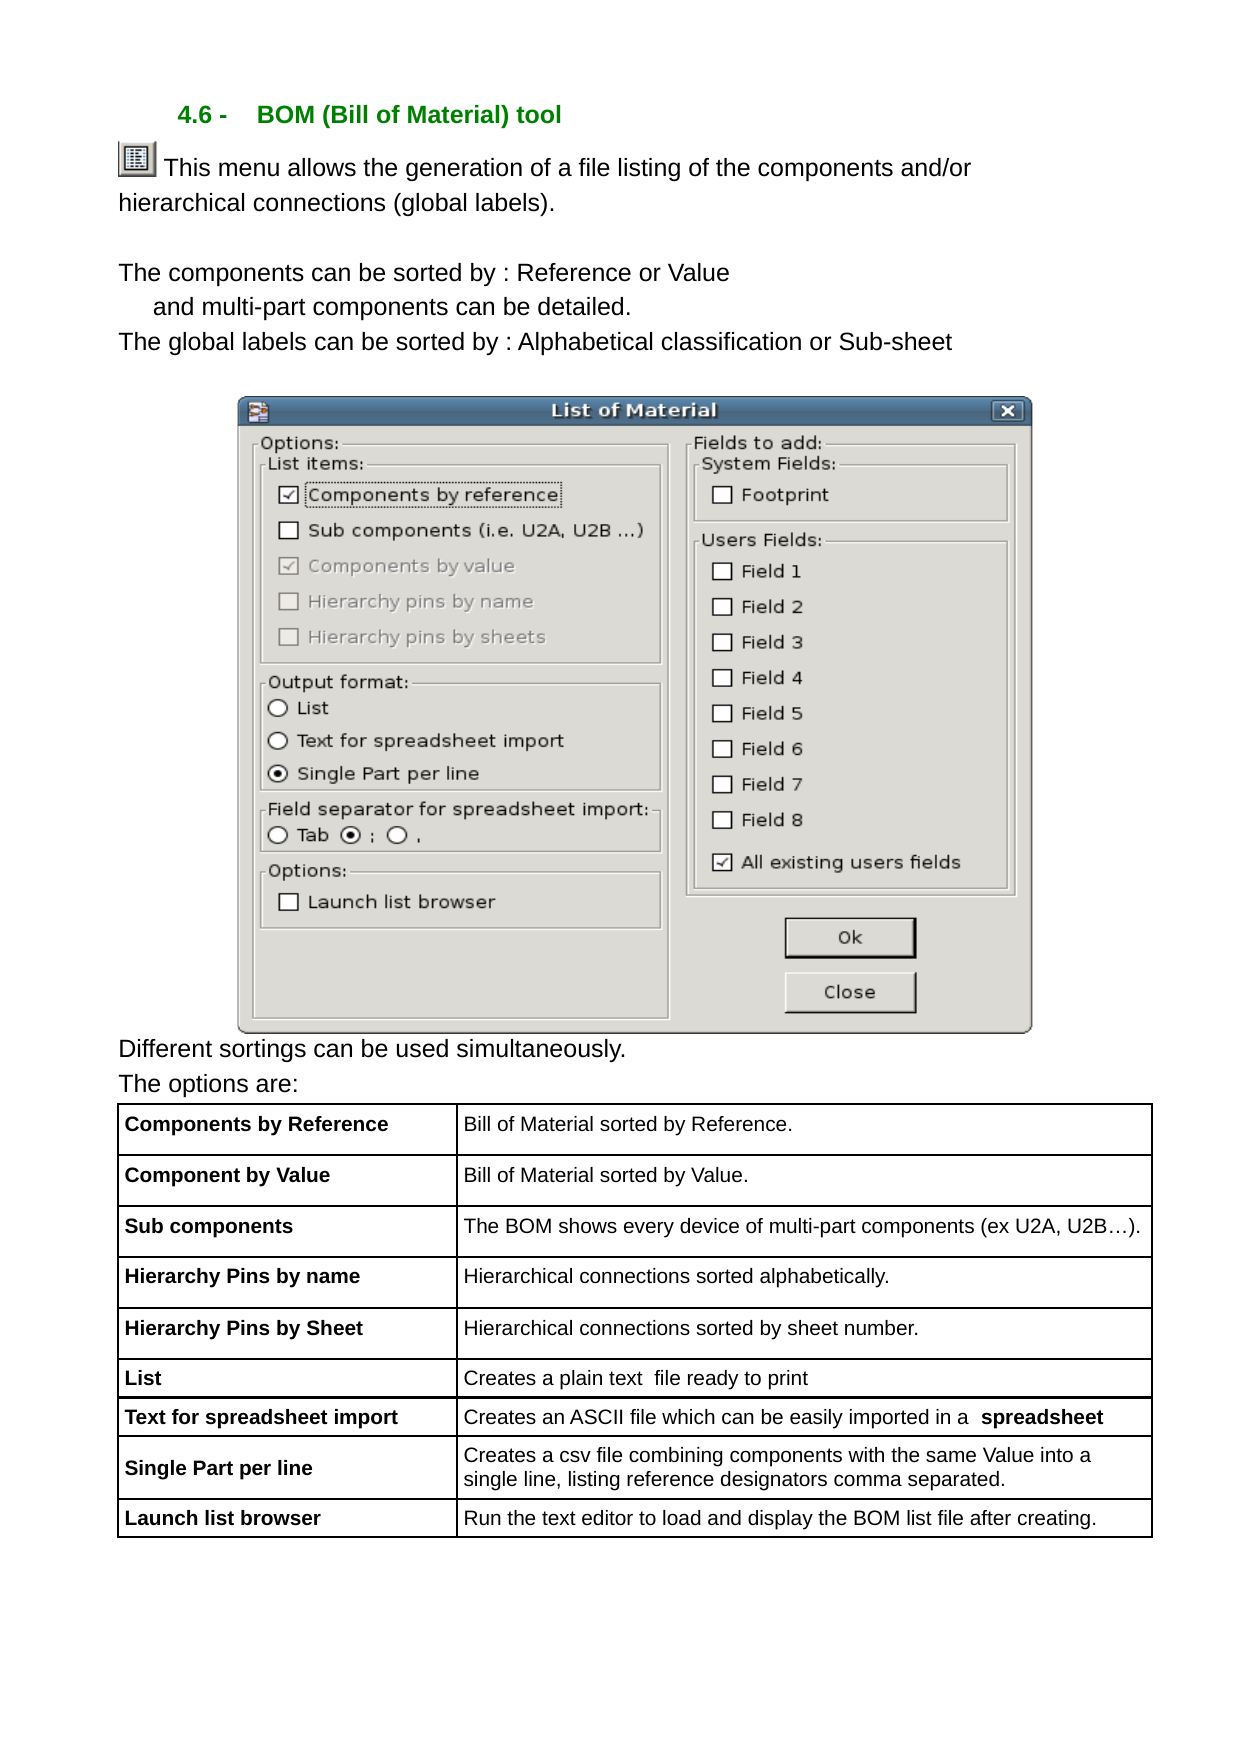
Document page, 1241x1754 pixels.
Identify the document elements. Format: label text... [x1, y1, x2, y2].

table_header Bill of Material sorted by Reference. [458, 1105, 1151, 1154]
text The global labels can be sorted by : Alphabetical classification or Sub-sheet [118, 327, 1152, 356]
subtitle BOM (Bill of Material) tool [177, 100, 1152, 129]
table_cell Bill of Material sorted by Value. [458, 1156, 1151, 1205]
table_cell Creates an ASCII file which can be easily imported in a spreadsheet [458, 1399, 1151, 1435]
table_cell Component by Value [119, 1156, 456, 1205]
text The options are: [118, 1068, 1152, 1097]
table_cell Hierarchical connections sorted by sheet number. [458, 1309, 1151, 1358]
table_cell List [119, 1360, 456, 1396]
table_cell The BOM shows every device of multi-part components (ex U2A, U2B…). [458, 1207, 1151, 1256]
table_header Components by Reference [119, 1105, 456, 1154]
table_cell Hierarchy Pins by Sheet [119, 1309, 456, 1358]
text hierarchical connections (global labels). [118, 188, 1152, 217]
text Different sortings can be used simultaneously. [118, 1034, 1152, 1063]
table_cell Single Part per line [119, 1437, 456, 1497]
table_cell Hierarchical connections sorted alphabetically. [458, 1258, 1151, 1307]
picture [118, 140, 158, 177]
table_cell Launch list browser [119, 1500, 456, 1536]
table_cell Run the text editor to load and display the BOM list file after creating. [458, 1500, 1151, 1536]
text This menu allows the generation of a file listing of the components and/or [118, 141, 1152, 182]
picture [237, 396, 1033, 1034]
table_cell Creates a plain text file ready to print [458, 1360, 1151, 1396]
table_cell Creates a csv file combining components with the same Value into a single line, listing reference designators comma separated. [458, 1437, 1151, 1497]
text and multi-part components can be detailed. [118, 292, 1152, 321]
table_cell Hierarchy Pins by name [119, 1258, 456, 1307]
table_cell Text for spreadsheet import [119, 1399, 456, 1435]
text The components can be sorted by : Reference or Value [118, 257, 1152, 286]
table_cell Sub components [119, 1207, 456, 1256]
